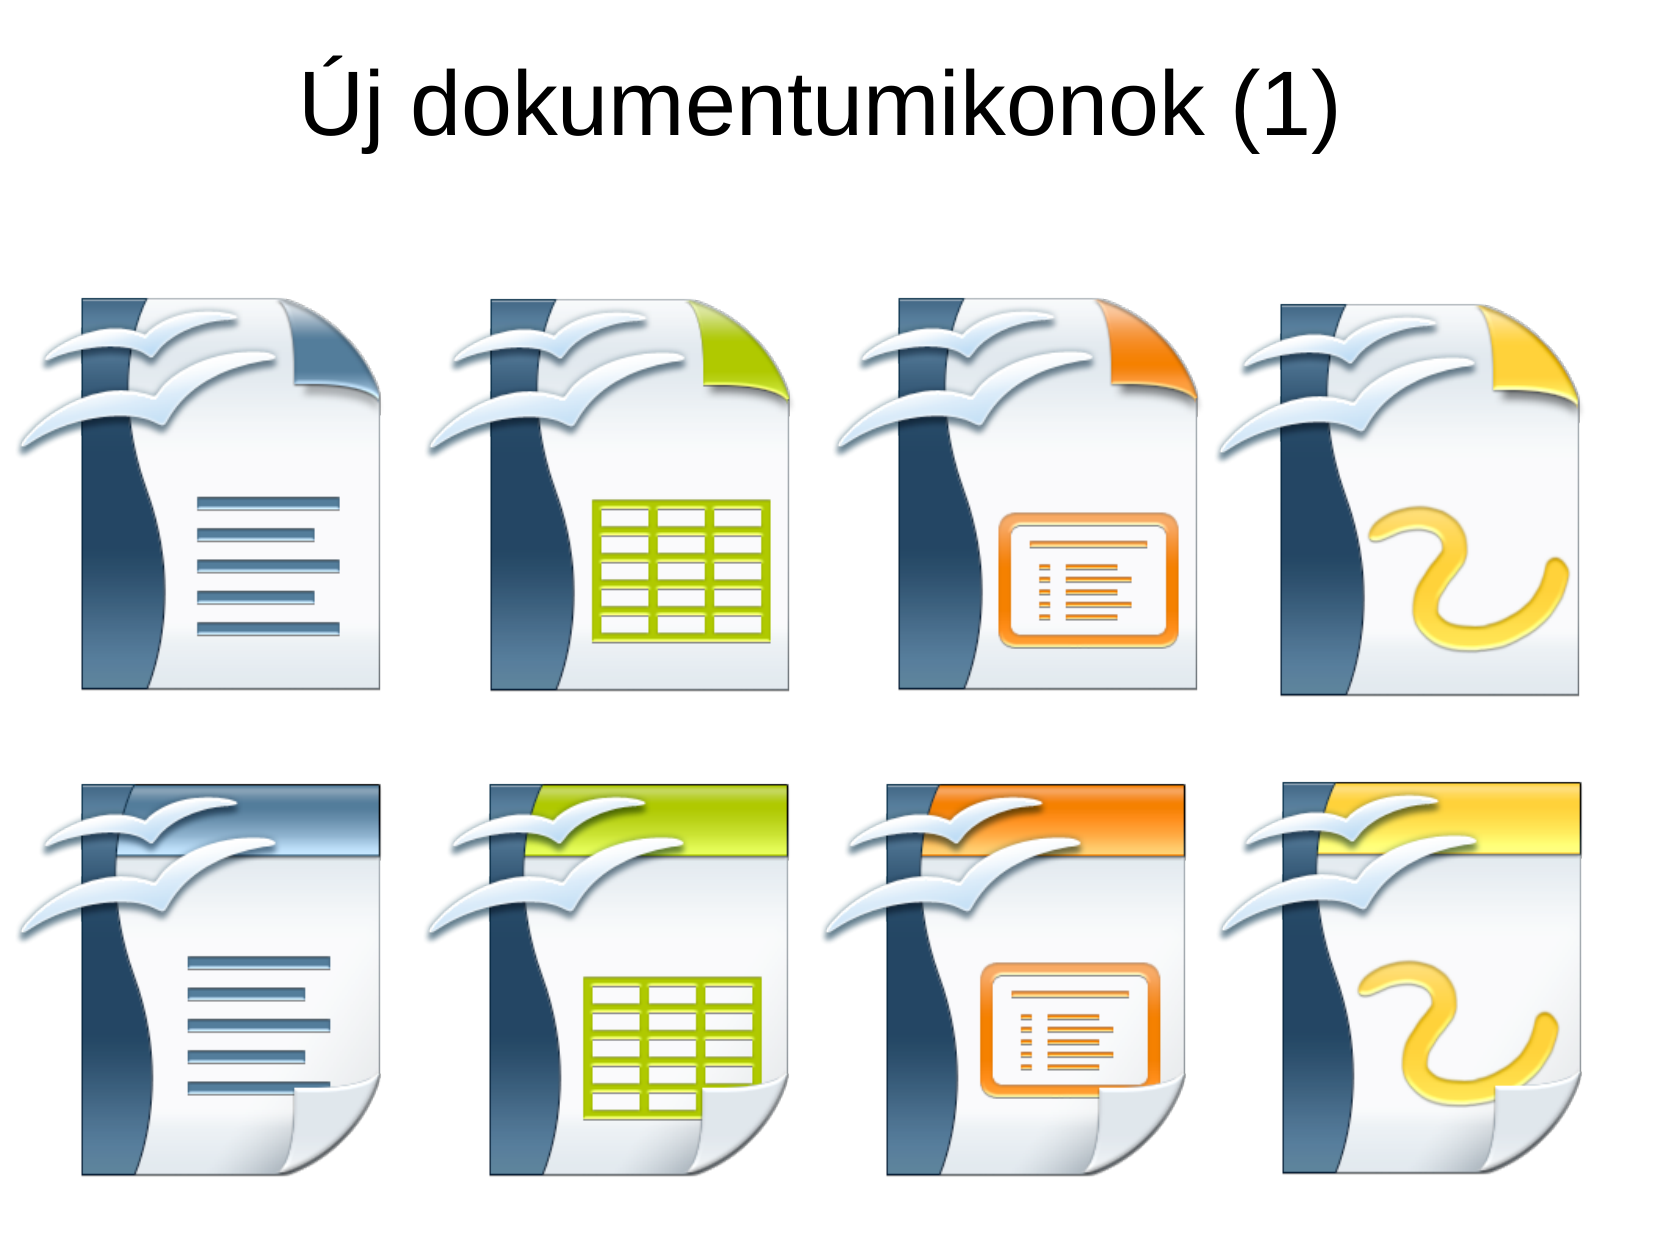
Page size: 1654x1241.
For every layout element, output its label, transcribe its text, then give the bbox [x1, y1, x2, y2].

picture [11, 295, 412, 696]
picture [828, 295, 1611, 702]
picture [11, 781, 412, 1182]
picture [419, 779, 1613, 1182]
picture [420, 296, 821, 697]
title Új dokumentumikonok (1) [76, 0, 1565, 208]
